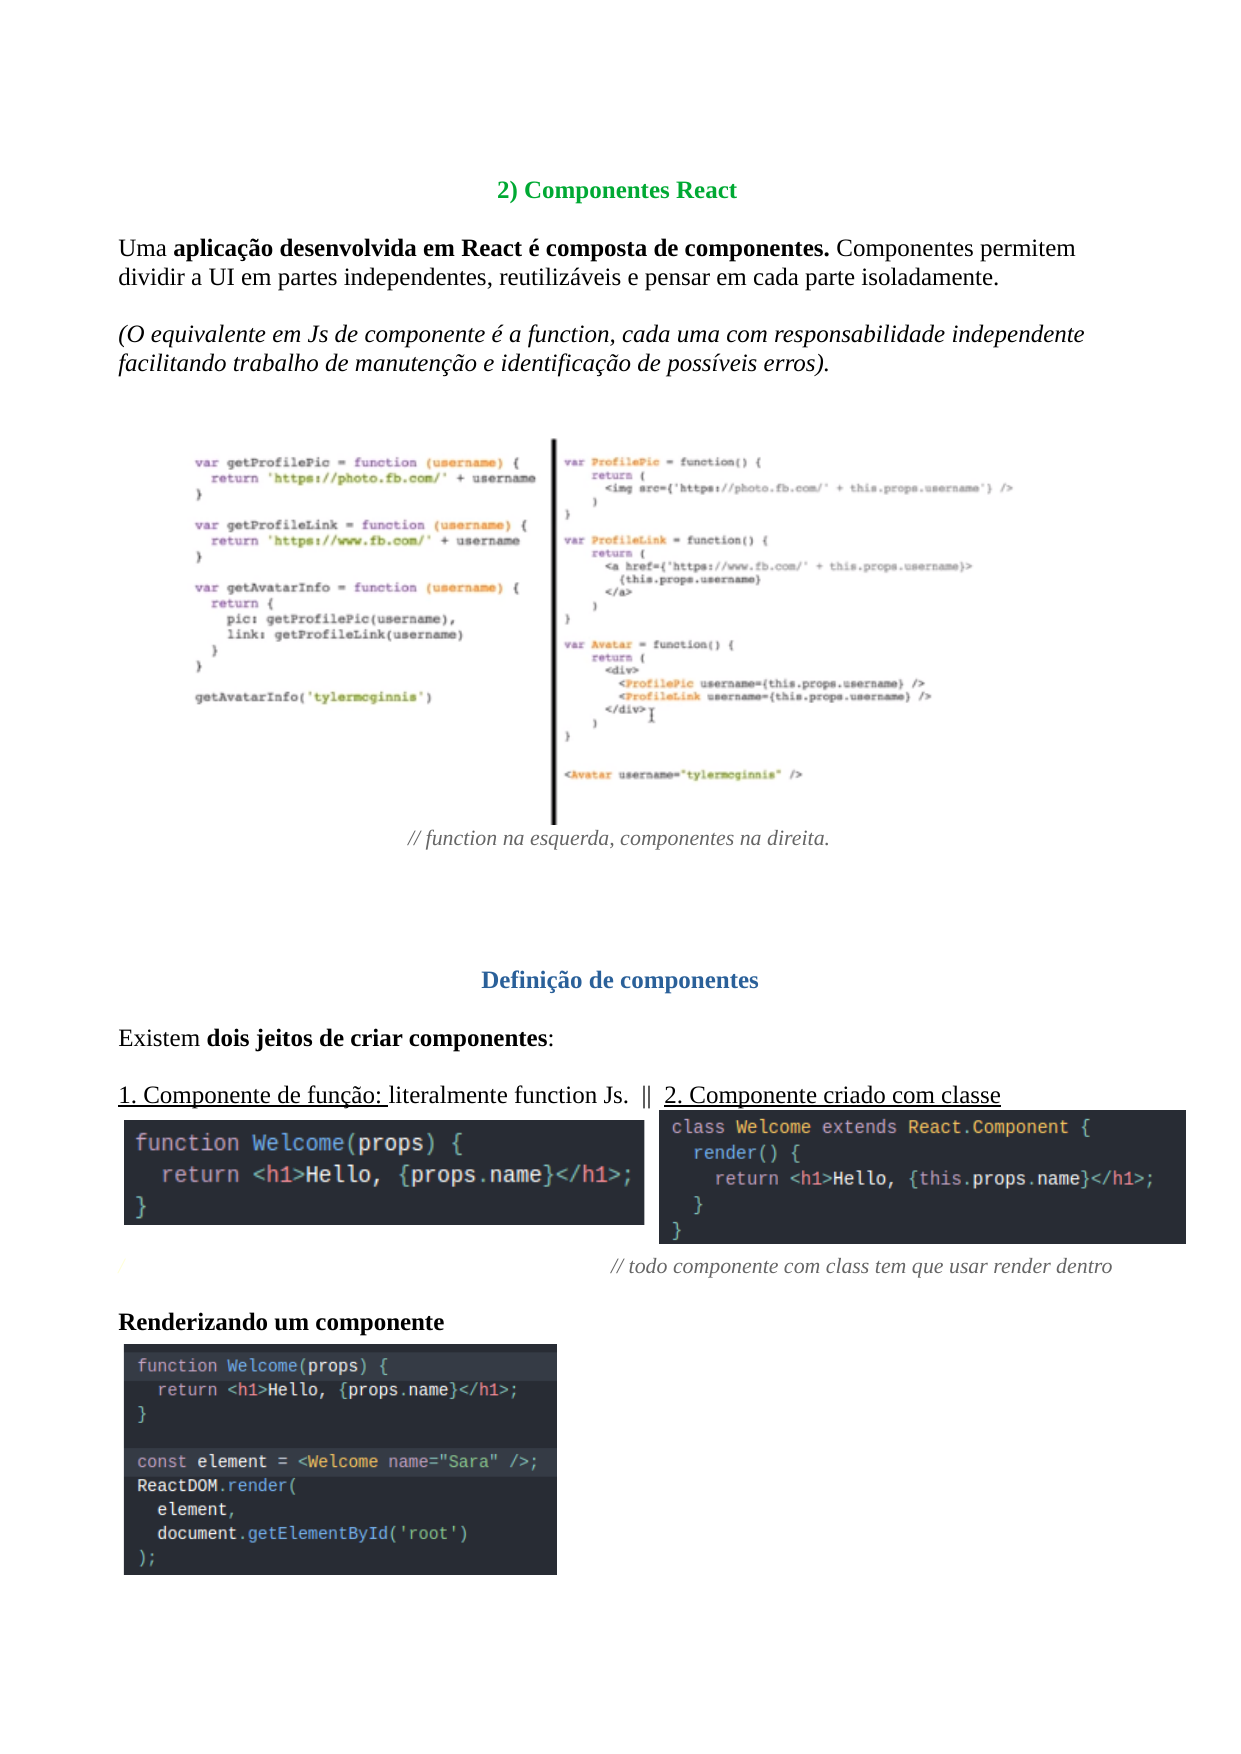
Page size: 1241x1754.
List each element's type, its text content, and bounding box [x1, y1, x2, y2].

picture [124, 1120, 645, 1225]
picture [123, 1344, 557, 1575]
text // function na esquerda, componentes na direita. [118, 825, 1122, 850]
text Uma aplicação desenvolvida em React é composta de componentes. Componentes permitem dividir a UI em partes independentes, reutilizáveis e pensar em cada parte isoladamente. [118, 233, 1122, 291]
text 2) Componentes React [118, 176, 1122, 204]
picture [659, 1110, 1186, 1244]
picture [174, 434, 1066, 825]
text (O equivalente em Js de componente é a function, cada uma com responsabilidade independente facilitando trabalho de manutenção e identificação de possíveis erros). [118, 319, 1122, 377]
text Existem dois jeitos de criar componentes: [118, 1023, 1122, 1051]
text 1. Componente de função: literalmente function Js. || 2. Componente criado com classe [118, 1080, 1122, 1109]
text Renderizando um componente [118, 1307, 1122, 1335]
text / // todo componente com class tem que usar render dentro [118, 1224, 1122, 1278]
text Definição de componentes [118, 965, 1122, 994]
